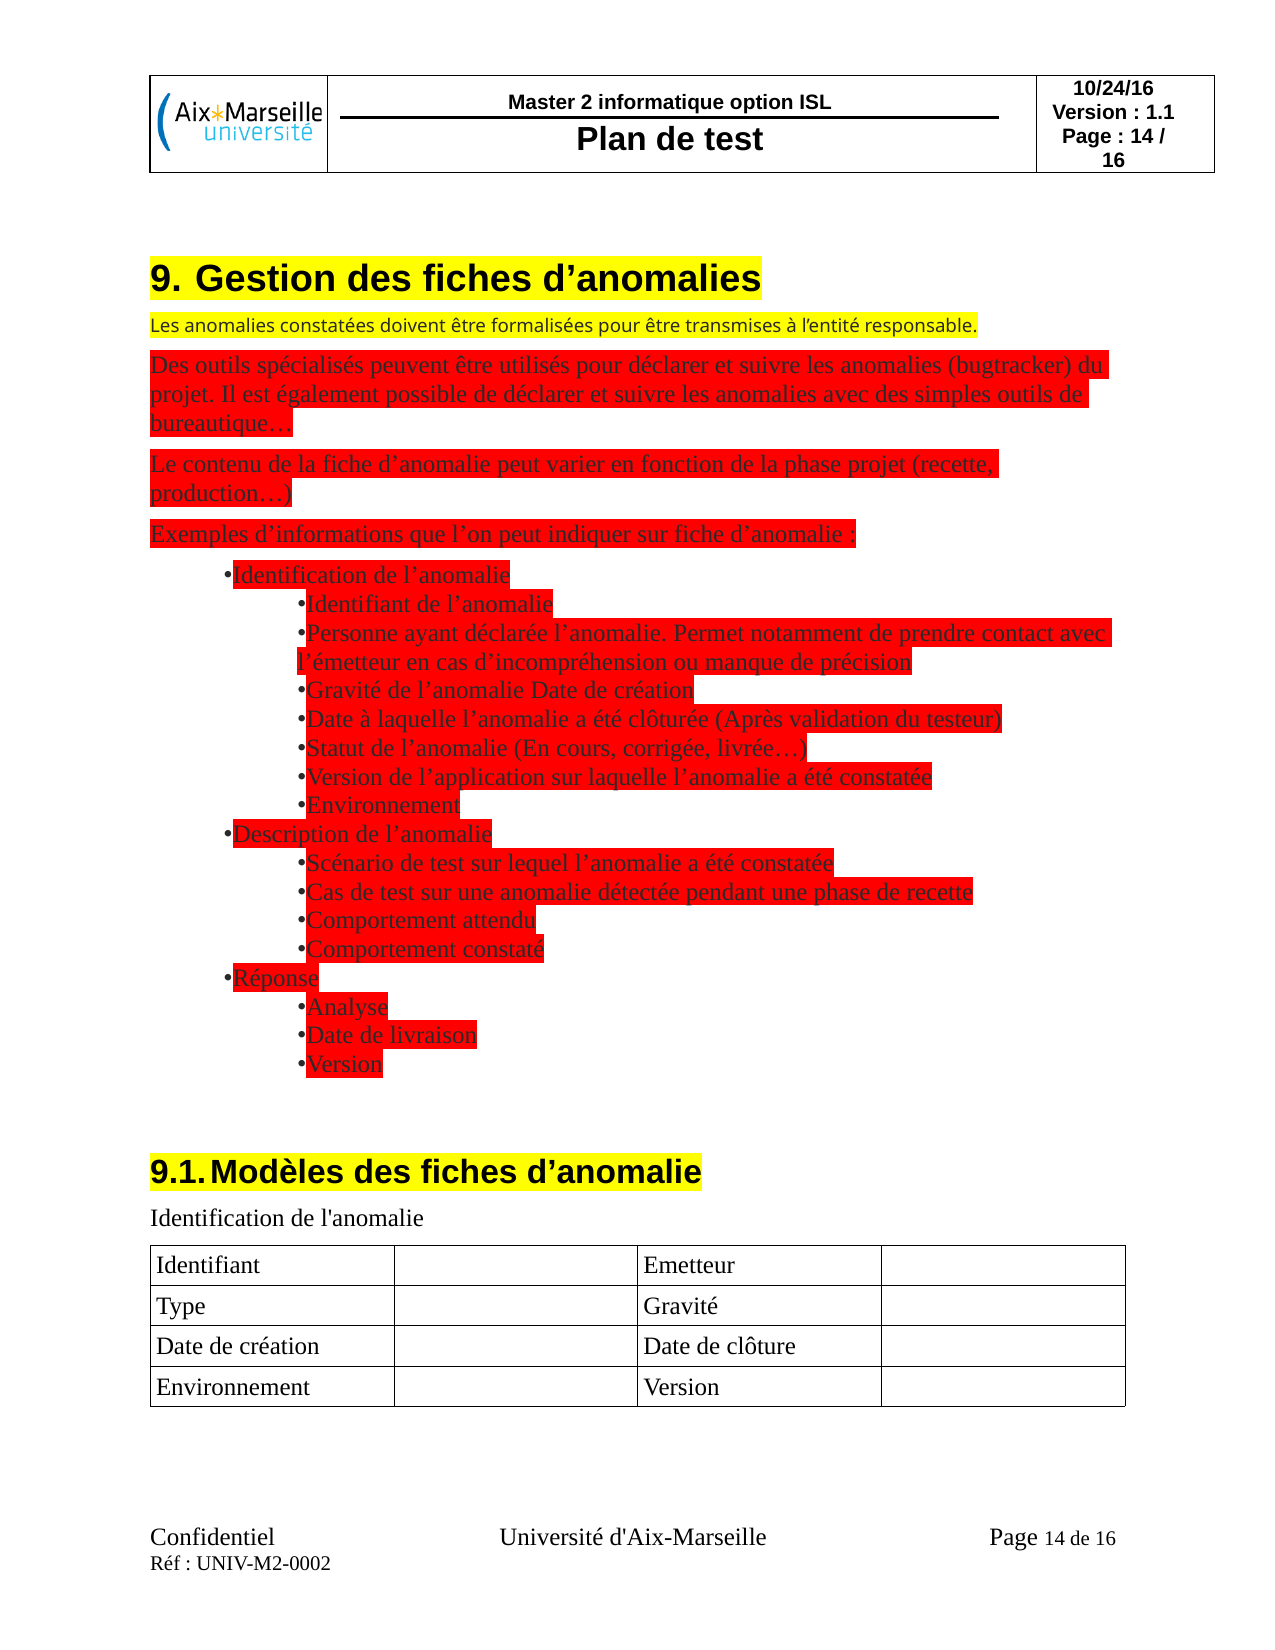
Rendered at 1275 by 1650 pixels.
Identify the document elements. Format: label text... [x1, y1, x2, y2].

text Exemples d’informations que l’on peut indiquer sur fiche d’anomalie : [150, 519, 1125, 548]
list Date de livraison [150, 1020, 1125, 1049]
list Personne ayant déclarée l’anomalie. Permet notamment de prendre contact avec l’émetteur en cas d’incompréhension ou manque de précision [150, 618, 1125, 675]
text Identification de l'anomalie [150, 1203, 1125, 1232]
table_cell [882, 1367, 1125, 1406]
list Identification de l’anomalie [150, 560, 1125, 589]
table_cell [882, 1286, 1125, 1325]
table_cell Gravité [638, 1286, 881, 1325]
list Version de l’application sur laquelle l’anomalie a été constatée [150, 762, 1125, 790]
text Les anomalies constatées doivent être formalisées pour être transmises à l’entité responsable. [150, 312, 1125, 338]
table_cell Type [151, 1286, 394, 1325]
list Statut de l’anomalie (En cours, corrigée, livrée…) [150, 733, 1125, 762]
list Environnement [150, 790, 1125, 819]
list Date à laquelle l’anomalie a été clôturée (Après validation du testeur) [150, 704, 1125, 733]
table_cell [395, 1326, 637, 1366]
table_cell [882, 1326, 1125, 1366]
table_header Emetteur [638, 1246, 881, 1285]
list Cas de test sur une anomalie détectée pendant une phase de recette [150, 877, 1125, 905]
text Des outils spécialisés peuvent être utilisés pour déclarer et suivre les anomalies (bugtracker) du projet. Il est également possible de déclarer et suivre les anomalies avec des simples outils de bureautique… [150, 350, 1125, 437]
table_cell Date de clôture [638, 1326, 881, 1366]
list Réponse [150, 963, 1125, 992]
list Description de l’anomalie [150, 819, 1125, 848]
list Gravité de l’anomalie Date de création [150, 675, 1125, 704]
list Comportement attendu [150, 905, 1125, 934]
table_header Identifiant [151, 1246, 394, 1285]
text Le contenu de la fiche d’anomalie peut varier en fonction de la phase projet (recette, production…) [150, 449, 1125, 507]
subtitle Gestion des fiches d’anomalies [150, 256, 1125, 300]
list Version [150, 1049, 1125, 1078]
table_cell [395, 1286, 637, 1325]
table_cell Version [638, 1367, 881, 1406]
table_cell Environnement [151, 1367, 394, 1406]
picture [157, 93, 322, 151]
subtitle Modèles des fiches d’anomalie [150, 1152, 1125, 1191]
table_header [395, 1246, 637, 1285]
table_cell [395, 1367, 637, 1406]
table_cell Date de création [151, 1326, 394, 1366]
table_header [882, 1246, 1125, 1285]
list Comportement constaté [150, 934, 1125, 963]
list Analyse [150, 992, 1125, 1020]
list Identifiant de l’anomalie [150, 589, 1125, 618]
list Scénario de test sur lequel l’anomalie a été constatée [150, 848, 1125, 877]
